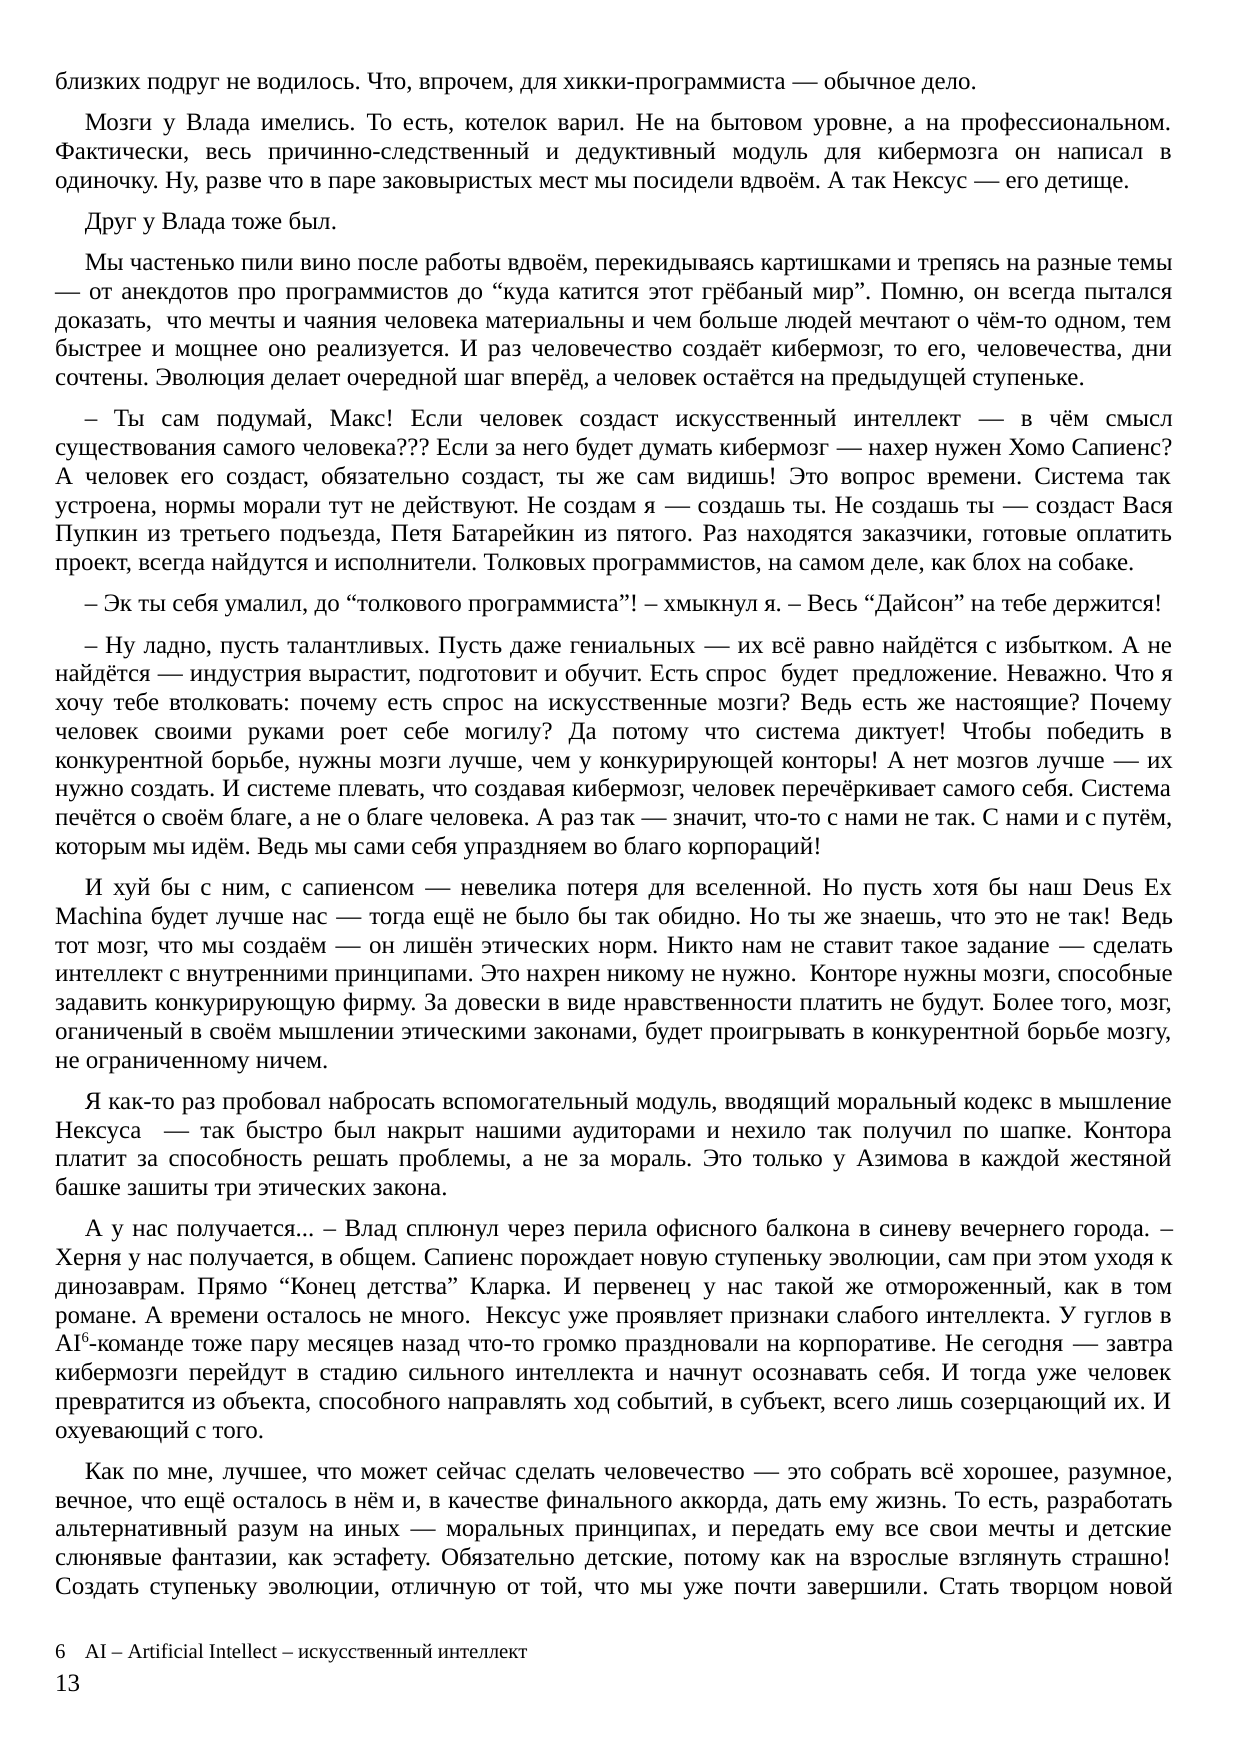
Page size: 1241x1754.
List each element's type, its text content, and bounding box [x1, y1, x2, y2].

text Друг у Влада тоже был. [55, 206, 1173, 235]
text А у нас получается... – Влад сплюнул через перила офисного балкона в синеву вечернего города. – Херня у нас получается, в общем. Сапиенс порождает новую ступеньку эволюции, сам при этом уходя к динозаврам. Прямо “Конец детства” Кларка. И первенец у нас такой же отмороженный, как в том романе. А времени осталось не много. Нексус уже проявляет признаки слабого интеллекта. У гуглов в AI-команде тоже пару месяцев назад что-то громко праздновали на корпоративе. Не сегодня — завтра кибермозги перейдут в стадию сильного интеллекта и начнут осознавать себя. И тогда уже человек превратится из объекта, способного направлять ход событий, в субъект, всего лишь созерцающий их. И охуевающий с того. [55, 1213, 1173, 1443]
text – Эк ты себя умалил, до “толкового программиста”! – хмыкнул я. – Весь “Дайсон” на тебе держится! [55, 588, 1173, 617]
text – Ну ладно, пусть талантливых. Пусть даже гениальных — их всё равно найдётся с избытком. А не найдётся — индустрия вырастит, подготовит и обучит. Есть спрос будет предложение. Неважно. Что я хочу тебе втолковать: почему есть спрос на искусственные мозги? Ведь есть же настоящие? Почему человек своими руками роет себе могилу? Да потому что система диктует! Чтобы победить в конкурентной борьбе, нужны мозги лучше, чем у конкурирующей конторы! А нет мозгов лучше — их нужно создать. И системе плевать, что создавая кибермозг, человек перечёркивает самого себя. Система печётся о своём благе, а не о благе человека. А раз так — значит, что-то с нами не так. С нами и с путём, которым мы идём. Ведь мы сами себя упраздняем во благо корпораций! [55, 630, 1173, 860]
text – Ты сам подумай, Макс! Если человек создаст искусственный интеллект — в чём смысл существования самого человека??? Если за него будет думать кибермозг — нахер нужен Хомо Сапиенс? А человек его создаст, обязательно создаст, ты же сам видишь! Это вопрос времени. Система так устроена, нормы морали тут не действуют. Не создам я — создашь ты. Не создашь ты — создаст Вася Пупкин из третьего подъезда, Петя Батарейкин из пятого. Раз находятся заказчики, готовые оплатить проект, всегда найдутся и исполнители. Толковых программистов, на самом деле, как блох на собаке. [55, 403, 1173, 576]
text Как по мне, лучшее, что может сейчас сделать человечество — это собрать всё хорошее, разумное, вечное, что ещё осталось в нём и, в качестве финального аккорда, дать ему жизнь. То есть, разработать альтернативный разум на иных — моральных принципах, и передать ему все свои мечты и детские слюнявые фантазии, как эстафету. Обязательно детские, потому как на взрослые взглянуть страшно! Создать ступеньку эволюции, отличную от той, что мы уже почти завершили. Стать творцом новой [55, 1456, 1173, 1600]
text И хуй бы с ним, с сапиенсом — невелика потеря для вселенной. Но пусть хотя бы наш Deus Ex Machina будет лучше нас — тогда ещё не было бы так обидно. Но ты же знаешь, что это не так! Ведь тот мозг, что мы создаём — он лишён этических норм. Никто нам не ставит такое задание — сделать интеллект с внутренними принципами. Это нахрен никому не нужно. Конторе нужны мозги, способные задавить конкурирующую фирму. За довески в виде нравственности платить не будут. Более того, мозг, оганиченый в своём мышлении этическими законами, будет проигрывать в конкурентной борьбе мозгу, не ограниченному ничем. [55, 872, 1173, 1073]
text Мозги у Влада имелись. То есть, котелок варил. Не на бытовом уровне, а на профессиональном. Фактически, весь причинно-следственный и дедуктивный модуль для кибермозга он написал в одиночку. Ну, разве что в паре заковыристых мест мы посидели вдвоём. А так Нексус — его детище. [55, 107, 1173, 193]
text близких подруг не водилось. Что, впрочем, для хикки-программиста — обычное дело. [55, 66, 1173, 95]
text AI – Artificial Intellect – искусственный интеллект [55, 1639, 1173, 1663]
text Мы частенько пили вино после работы вдвоём, перекидываясь картишками и трепясь на разные темы — от анекдотов про программистов до “куда катится этот грёбаный мир”. Помню, он всегда пытался доказать, что мечты и чаяния человека материальны и чем больше людей мечтают о чём-то одном, тем быстрее и мощнее оно реализуется. И раз человечество создаёт кибермозг, то его, человечества, дни сочтены. Эволюция делает очередной шаг вперёд, а человек остаётся на предыдущей ступеньке. [55, 247, 1173, 391]
text Я как-то раз пробовал набросать вспомогательный модуль, вводящий моральный кодекс в мышление Нексуса — так быстро был накрыт нашими аудиторами и нехило так получил по шапке. Контора платит за способность решать проблемы, а не за мораль. Это только у Азимова в каждой жестяной башке зашиты три этических закона. [55, 1086, 1173, 1201]
